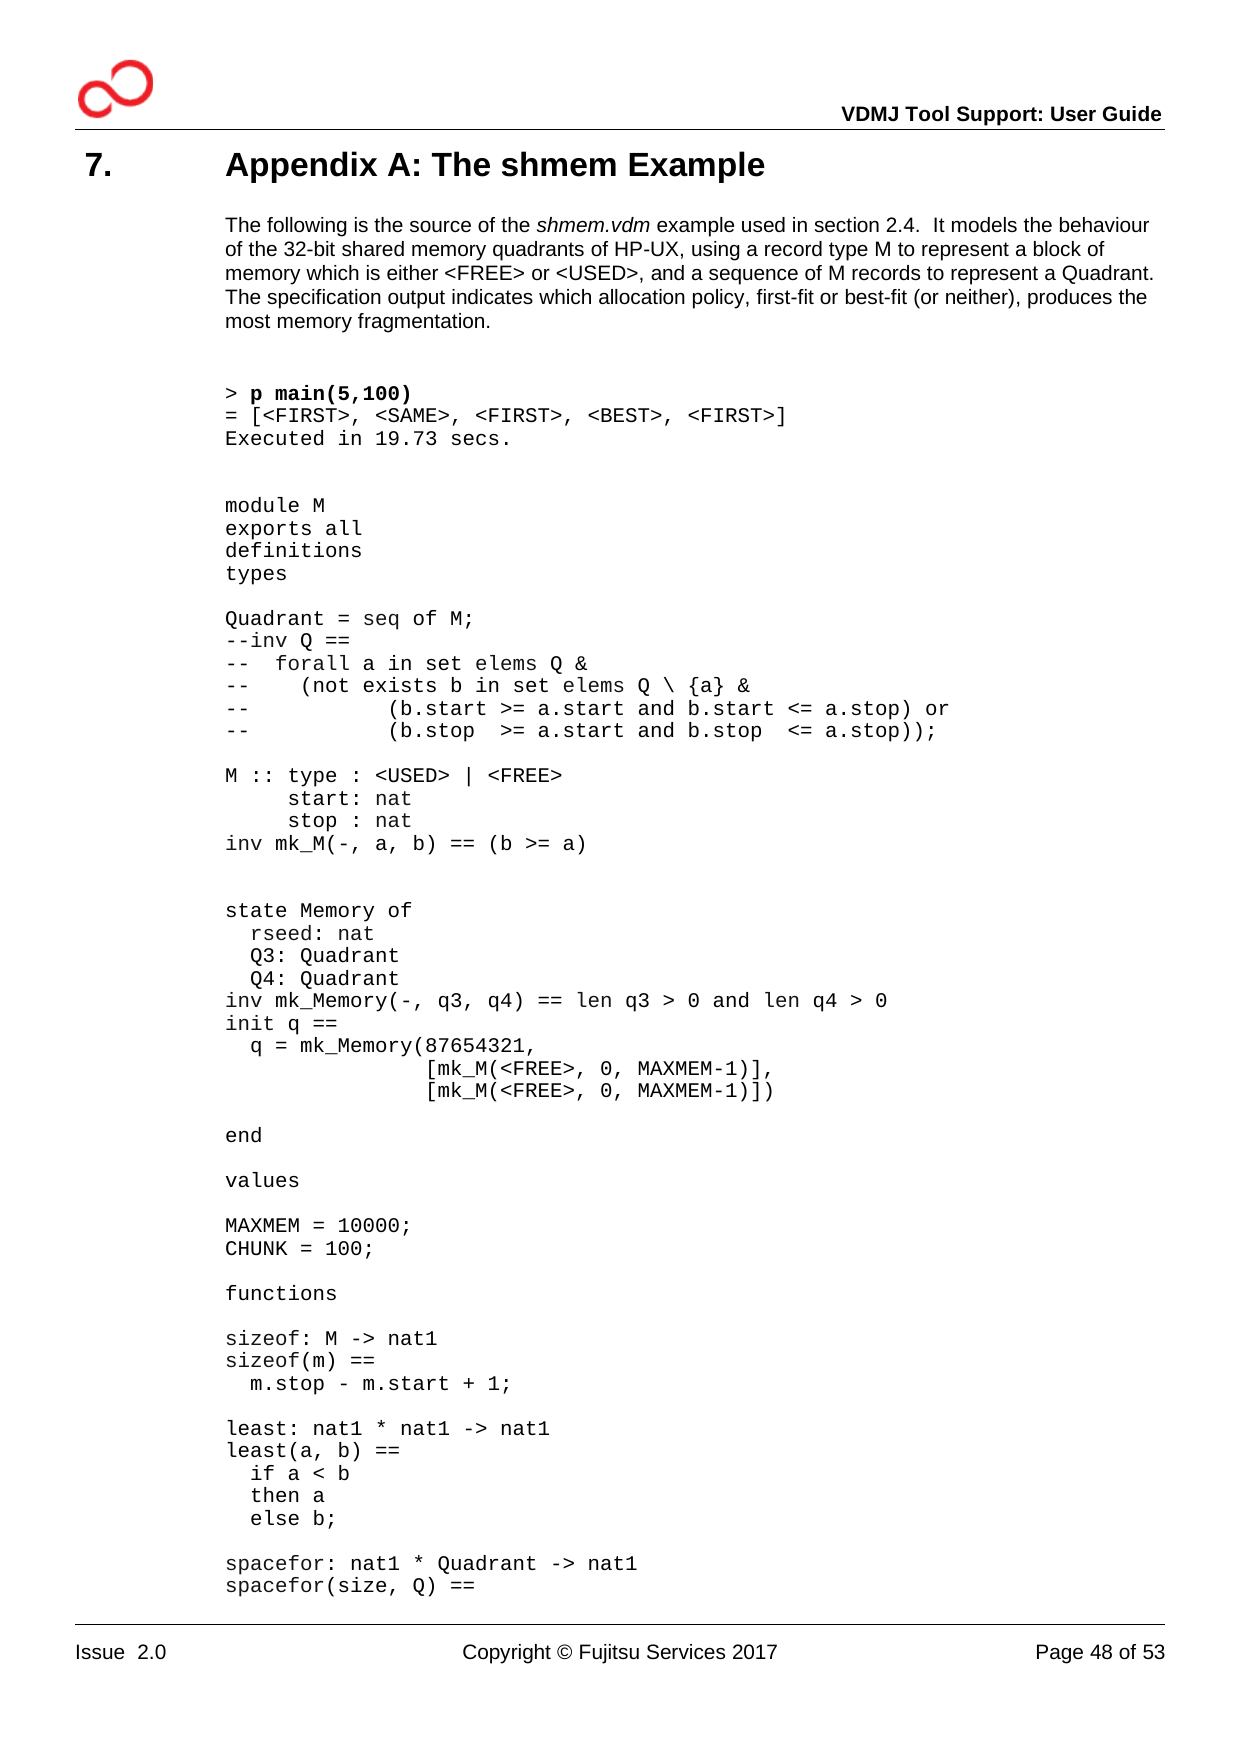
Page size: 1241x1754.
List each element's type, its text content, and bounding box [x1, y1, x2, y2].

text -- forall a in set elems Q & [225, 652, 1165, 675]
text Executed in 19.73 secs. [225, 427, 1165, 450]
text [mk_M(<FREE>, 0, MAXMEM-1)], [225, 1057, 1165, 1080]
text = [<FIRST>, <SAME>, <FIRST>, <BEST>, <FIRST>] [225, 405, 1165, 427]
text Q4: Quadrant [225, 967, 1165, 990]
text -- (not exists b in set elems Q \ {a} & [225, 675, 1165, 697]
text sizeof: M -> nat1 [225, 1327, 1165, 1350]
text exports all [225, 517, 1165, 540]
text M :: type : <USED> | <FREE> [225, 765, 1165, 787]
text CHUNK = 100; [225, 1237, 1165, 1260]
text types [225, 562, 1165, 585]
text The following is the source of the shmem.vdm example used in section 2.4. It models the behaviour of the 32-bit shared memory quadrants of HP-UX, using a record type M to represent a block of memory which is either <FREE> or <USED>, and a sequence of M records to represent a Quadrant. The specification output indicates which allocation policy, first-fit or best-fit (or neither), produces the most memory fragmentation. [225, 214, 1165, 333]
text values [225, 1170, 1165, 1192]
text > p main(5,100) [225, 382, 1165, 405]
text Q3: Quadrant [225, 945, 1165, 967]
text rseed: nat [225, 922, 1165, 945]
text q = mk_Memory(87654321, [225, 1035, 1165, 1057]
text functions [225, 1282, 1165, 1305]
text definitions [225, 540, 1165, 562]
subtitle Appendix A: The shmem Example [75, 145, 1165, 184]
text module M [225, 495, 1165, 517]
text init q == [225, 1012, 1165, 1035]
text then a [225, 1485, 1165, 1507]
text -- (b.start >= a.start and b.start <= a.stop) or [225, 697, 1165, 720]
text -- (b.stop >= a.start and b.stop <= a.stop)); [225, 720, 1165, 742]
text Quadrant = seq of M; [225, 607, 1165, 630]
text inv mk_Memory(-, q3, q4) == len q3 > 0 and len q4 > 0 [225, 990, 1165, 1012]
picture [78, 52, 153, 128]
text spacefor: nat1 * Quadrant -> nat1 [225, 1552, 1165, 1575]
text m.stop - m.start + 1; [225, 1372, 1165, 1395]
text state Memory of [225, 900, 1165, 922]
text MAXMEM = 10000; [225, 1215, 1165, 1237]
text least: nat1 * nat1 -> nat1 [225, 1417, 1165, 1440]
text sizeof(m) == [225, 1350, 1165, 1372]
text least(a, b) == [225, 1440, 1165, 1462]
text stop : nat [225, 810, 1165, 832]
text if a < b [225, 1462, 1165, 1485]
text end [225, 1125, 1165, 1147]
text spacefor(size, Q) == [225, 1575, 1165, 1597]
text inv mk_M(-, a, b) == (b >= a) [225, 832, 1165, 855]
text --inv Q == [225, 630, 1165, 652]
text else b; [225, 1507, 1165, 1530]
text start: nat [225, 787, 1165, 810]
text [mk_M(<FREE>, 0, MAXMEM-1)]) [225, 1080, 1165, 1102]
